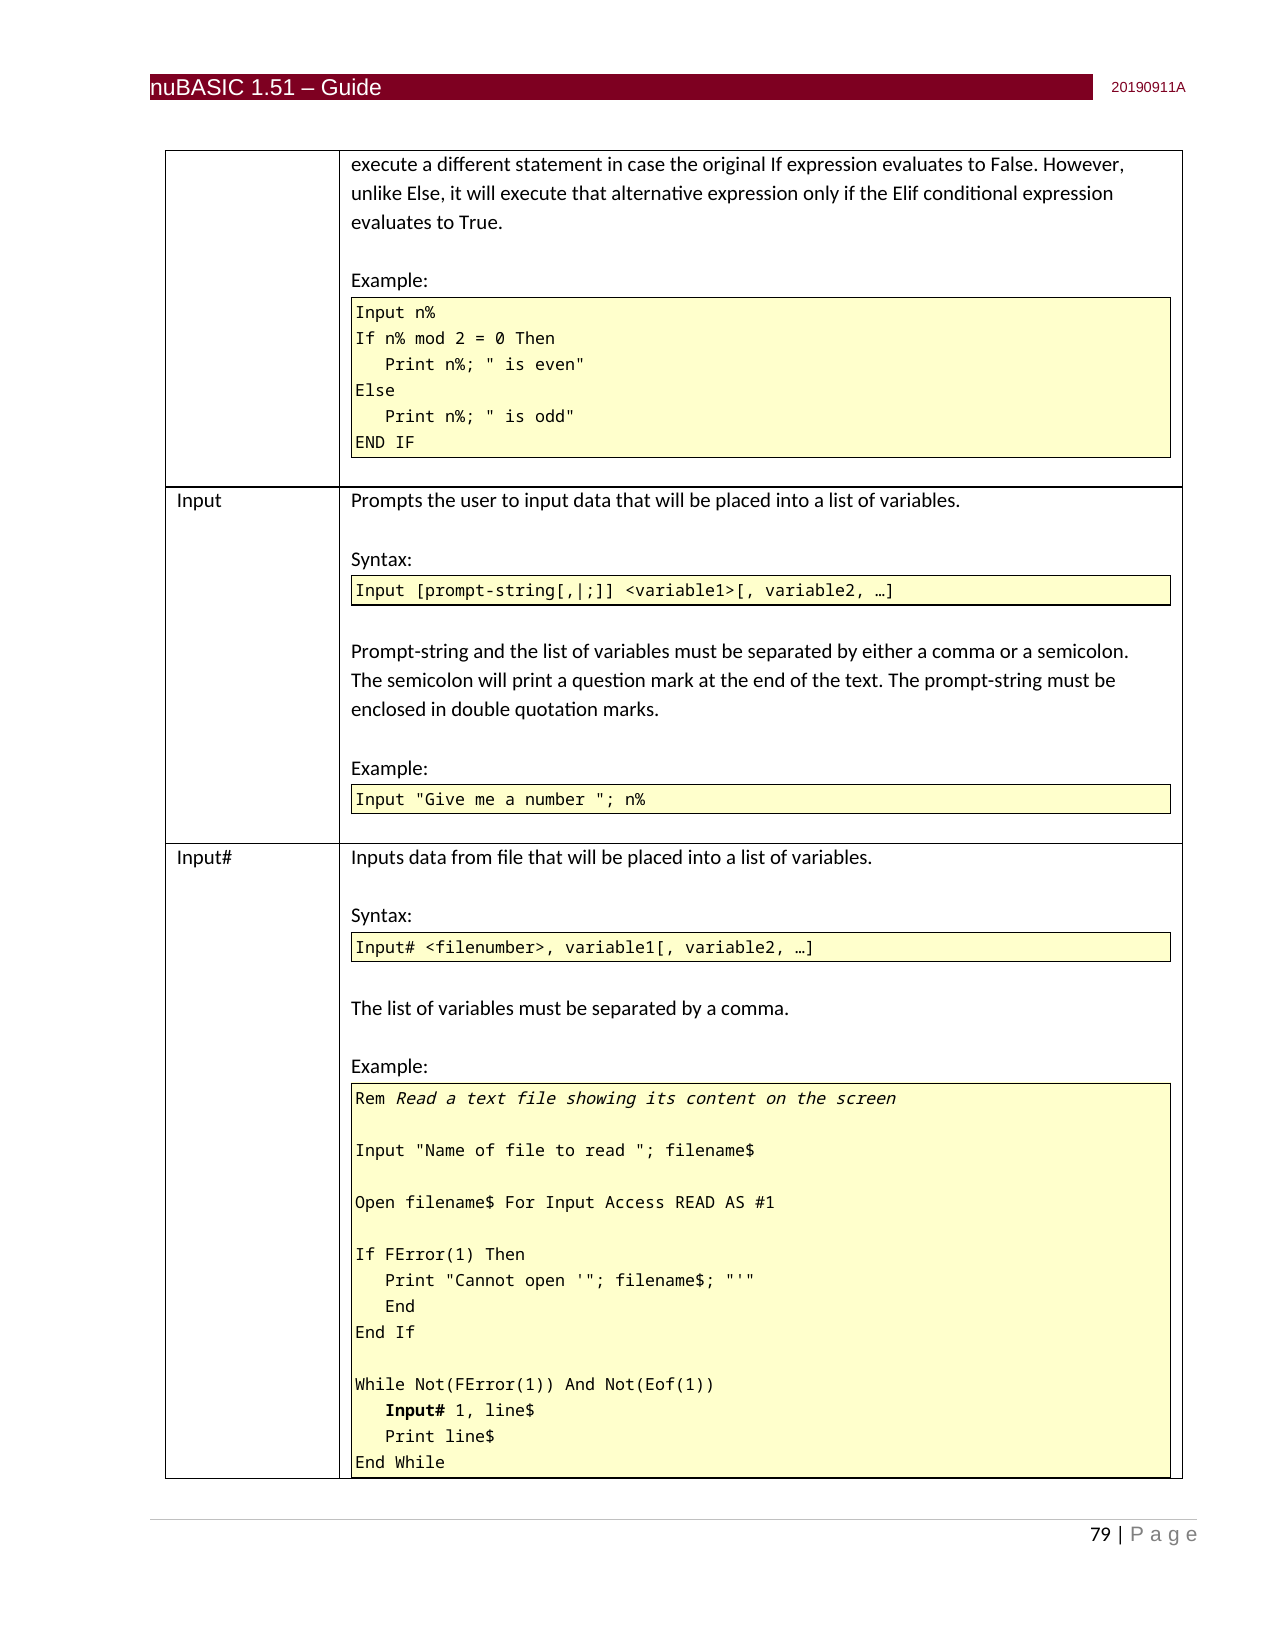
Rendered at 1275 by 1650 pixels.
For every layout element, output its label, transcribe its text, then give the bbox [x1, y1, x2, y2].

table_cell Input# [166, 844, 339, 1478]
table_cell execute a different statement in case the original If expression evaluates to False. However, unlike Else, it will execute that alternative expression only if the Elif conditional expression evaluates to True. Example: Input n% If n% mod 2 = 0 Then Print n%; " is even" Else Print n%; " is odd" END IF [340, 151, 1182, 486]
table_cell [166, 151, 339, 486]
table_cell Prompts the user to input data that will be placed into a list of variables. Syntax: Input [prompt-string[,|;]] <variable1>[, variable2, …] Prompt-string and the list of variables must be separated by either a comma or a semicolon. The semicolon will print a question mark at the end of the text. The prompt-string must be enclosed in double quotation marks. Example: Input "Give me a number "; n% [340, 488, 1182, 843]
table_cell Inputs data from file that will be placed into a list of variables. Syntax: Input# <filenumber>, variable1[, variable2, …] The list of variables must be separated by a comma. Example: Rem Read a text file showing its content on the screen Input "Name of file to read "; filename$ Open filename$ For Input Access READ AS #1 If FError(1) Then Print "Cannot open '"; filename$; "'" End End If While Not(FError(1)) And Not(Eof(1)) Input# 1, line$ Print line$ End While [340, 844, 1182, 1478]
table_cell Input [166, 488, 339, 843]
